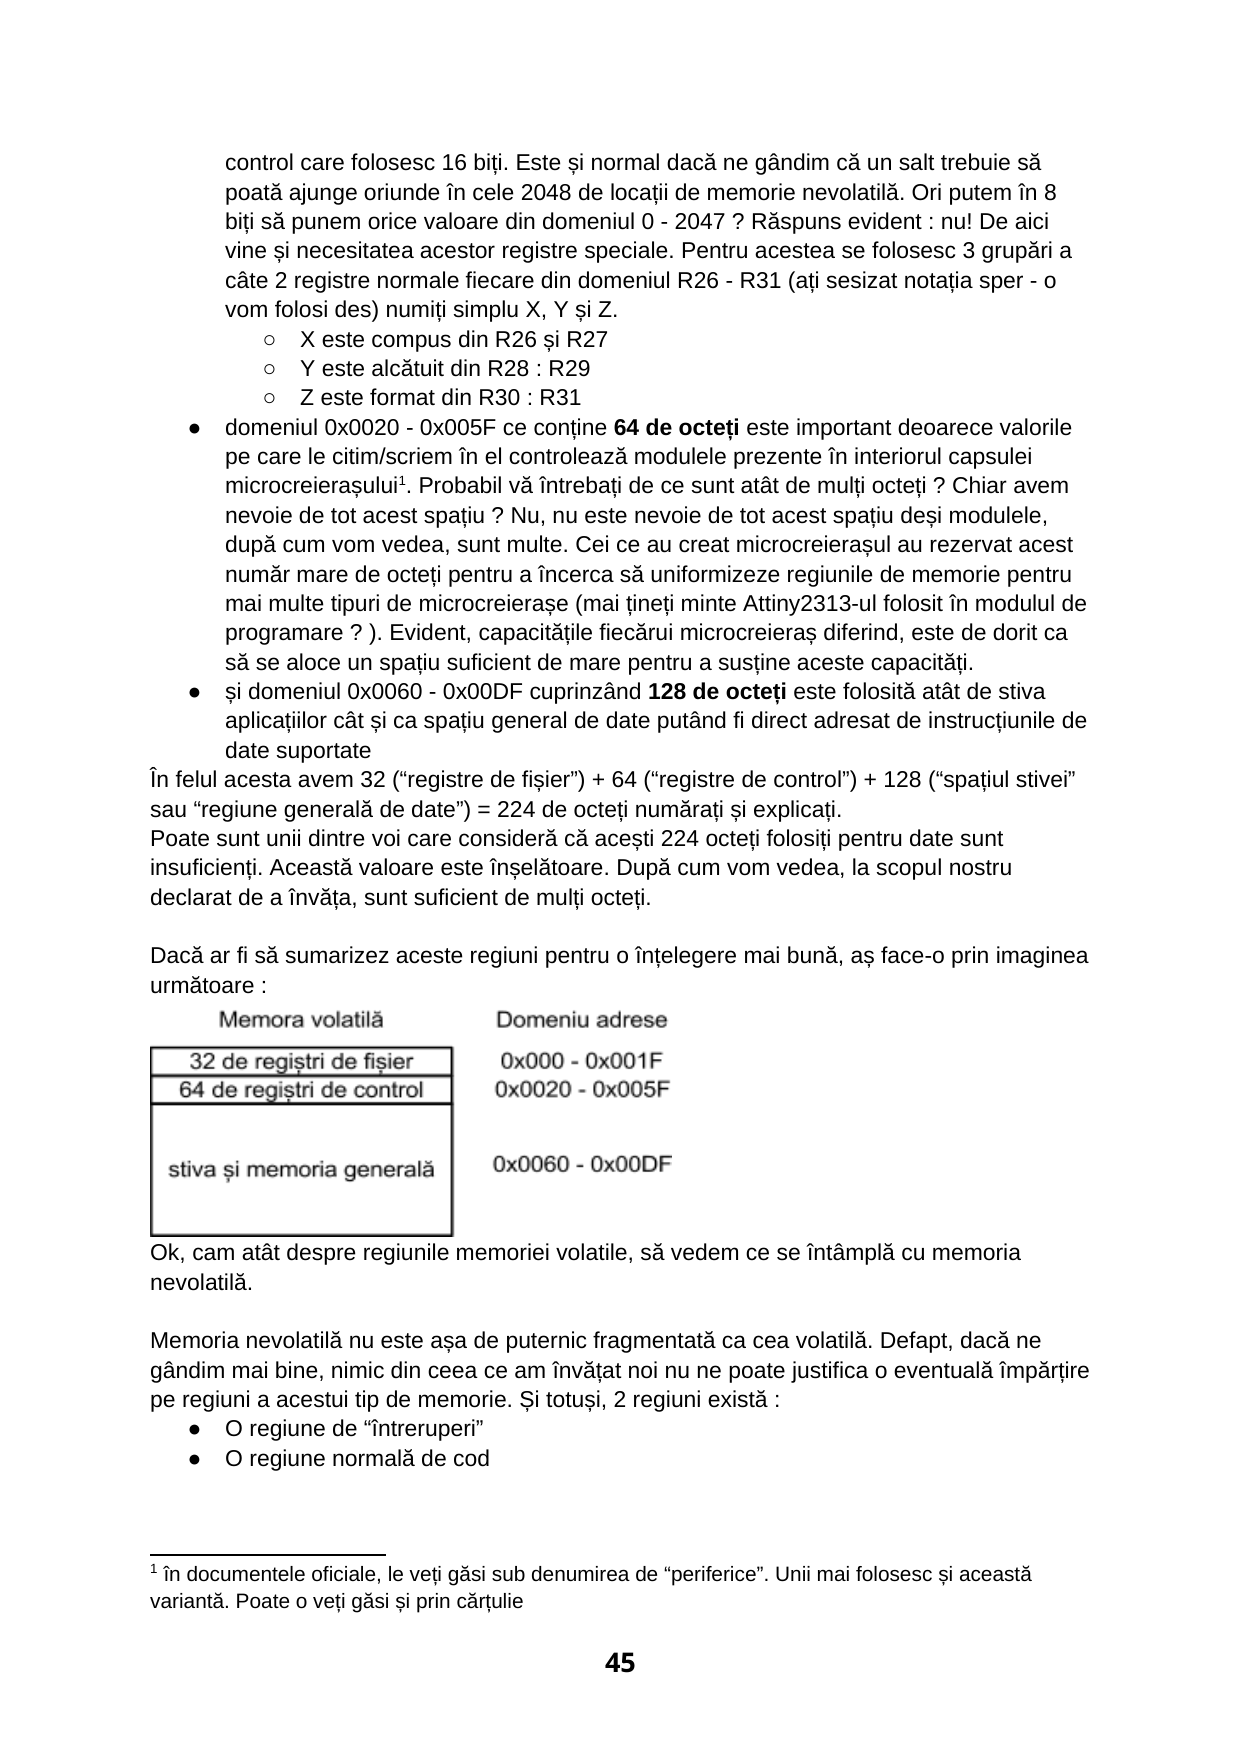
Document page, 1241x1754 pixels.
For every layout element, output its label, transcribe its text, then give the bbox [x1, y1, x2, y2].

list în documentele oficiale, le veți găsi sub denumirea de “periferice”. Unii mai folosesc și această variantă. Poate o veți găsi și prin cărțulie [150, 1561, 1090, 1613]
list și domeniul 0x0060 - 0x00DF cuprinzând 128 de octeți este folosită atât de stiva aplicațiilor cât și ca spațiu general de date putând fi direct adresat de instrucțiunile de date suportate [187, 679, 1090, 763]
list X este compus din R26 și R27 [262, 326, 1090, 352]
list O regiune normală de cod [187, 1446, 1090, 1471]
list control care folosesc 16 biți. Este și normal dacă ne gândim că un salt trebuie să poată ajunge oriunde în cele 2048 de locații de memorie nevolatilă. Ori putem în 8 biți să punem orice valoare din domeniul 0 - 2047 ? Răspuns evident : nu! De aici vine și necesitatea acestor registre speciale. Pentru acestea se folosesc 3 grupări a câte 2 registre normale fiecare din domeniul R26 - R31 (ați sesizat notația sper - o vom folosi des) numiți simplu X, Y și Z. [187, 150, 1090, 322]
list domeniul 0x0020 - 0x005F ce conține 64 de octeți este important deoarece valorile pe care le citim/scriem în el controlează modulele prezente în interiorul capsulei microcreierașului. Probabil vă întrebați de ce sunt atât de mulți octeți ? Chiar avem nevoie de tot acest spațiu ? Nu, nu este nevoie de tot acest spațiu deși modulele, după cum vom vedea, sunt multe. Cei ce au creat microcreierașul au rezervat acest număr mare de octeți pentru a încerca să uniformizeze regiunile de memorie pentru mai multe tipuri de microcreierașe (mai țineți minte Attiny2313-ul folosit în modulul de programare ? ). Evident, capacitățile fiecărui microcreieraș diferind, este de dorit ca să se aloce un spațiu suficient de mare pentru a susține aceste capacități. [187, 414, 1090, 675]
picture [150, 1001, 672, 1237]
list Y este alcătuit din R28 : R29 [262, 356, 1090, 381]
text Ok, cam atât despre regiunile memoriei volatile, să vedem ce se întâmplă cu memoria nevolatilă. [150, 1240, 1090, 1295]
list O regiune de “întreruperi” [187, 1416, 1090, 1442]
list Z este format din R30 : R31 [262, 385, 1090, 411]
text Poate sunt unii dintre voi care consideră că acești 224 octeți folosiți pentru date sunt insuficienți. Această valoare este înșelătoare. După cum vom vedea, la scopul nostru declarat de a învăța, sunt suficient de mulți octeți. [150, 826, 1090, 910]
text În felul acesta avem 32 (“registre de fișier”) + 64 (“registre de control”) + 128 (“spațiul stivei” sau “regiune generală de date”) = 224 de octeți numărați și explicați. [150, 767, 1090, 822]
text Memoria nevolatilă nu este așa de puternic fragmentată ca cea volatilă. Defapt, dacă ne gândim mai bine, nimic din ceea ce am învățat noi nu ne poate justifica o eventuală împărțire pe regiuni a acestui tip de memorie. Și totuși, 2 regiuni există : [150, 1328, 1090, 1412]
text Dacă ar fi să sumarizez aceste regiuni pentru o înțelegere mai bună, aș face-o prin imaginea următoare : [150, 943, 1090, 998]
